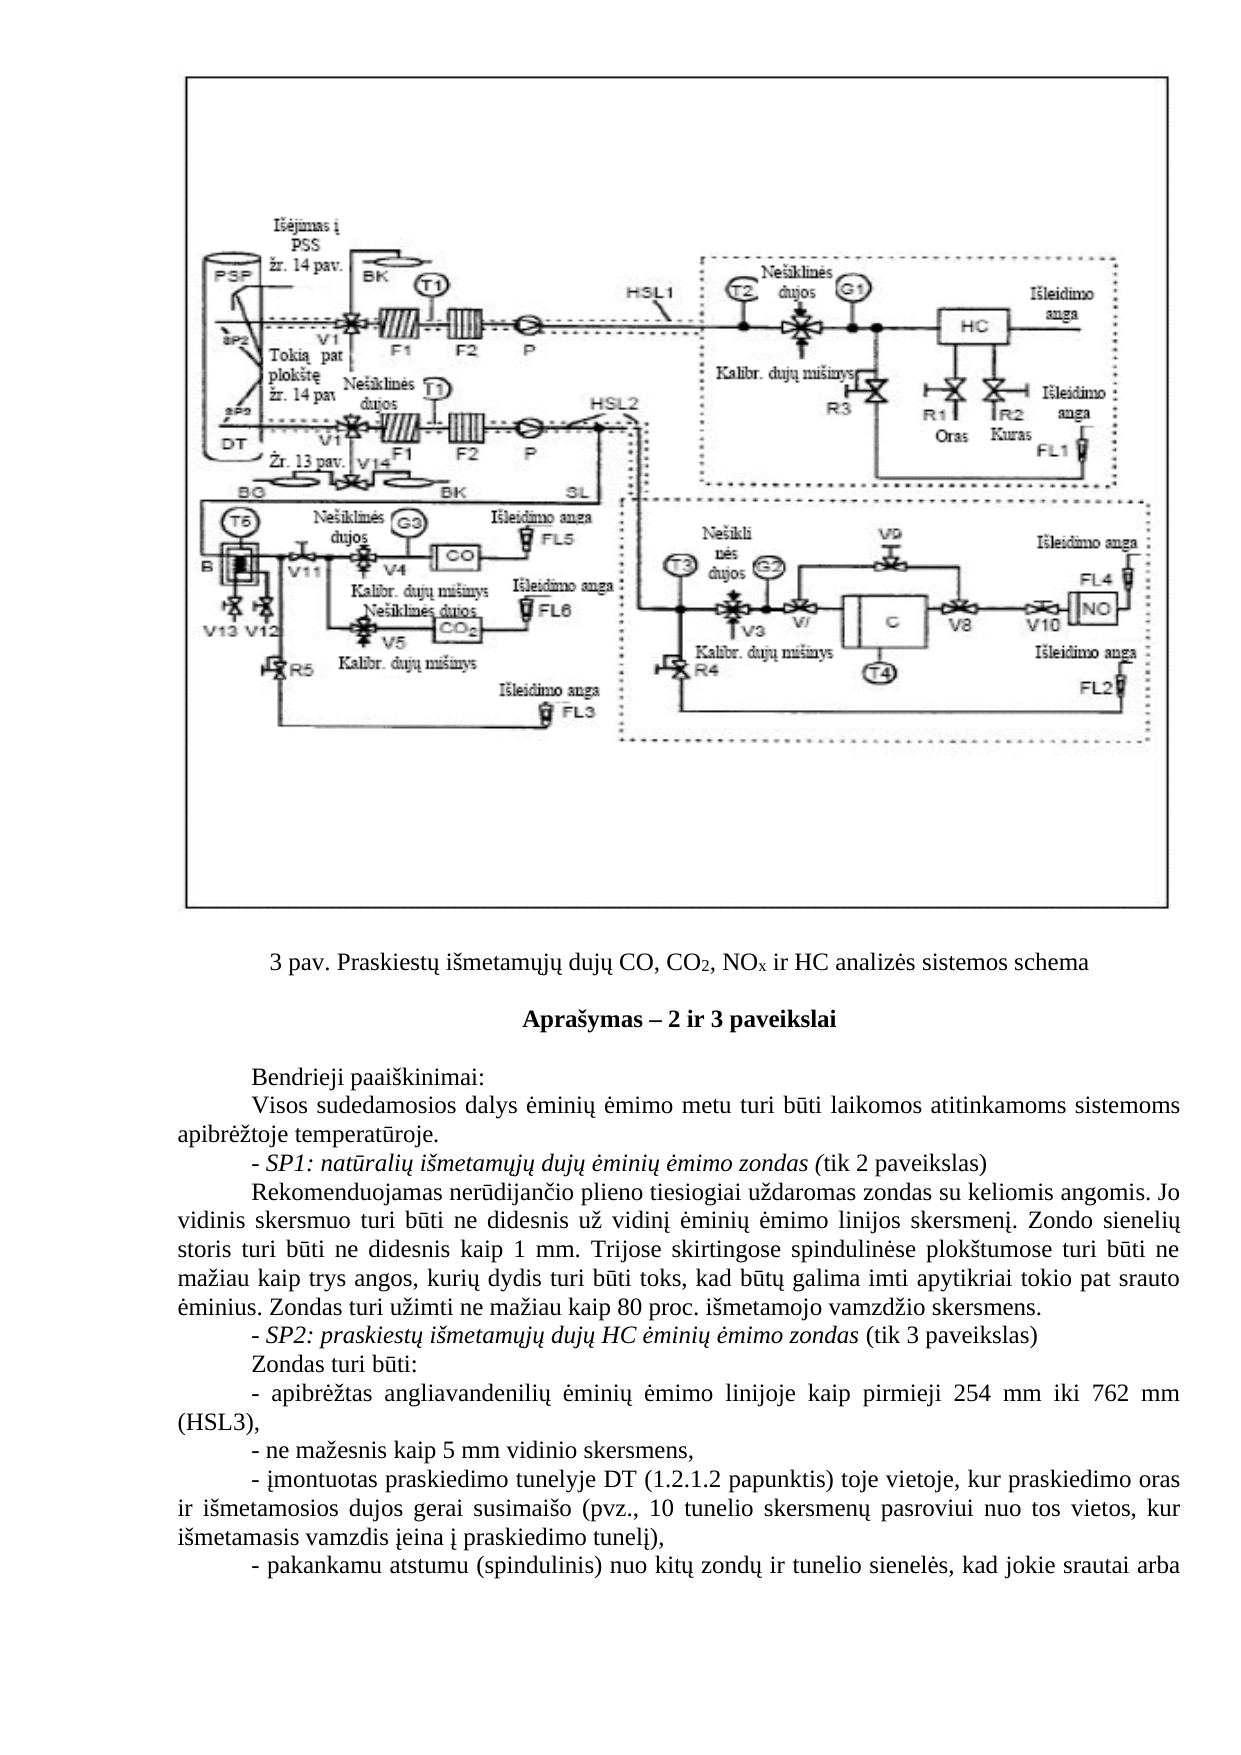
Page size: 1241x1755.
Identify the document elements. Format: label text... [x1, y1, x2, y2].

text Zondas turi būti: [177, 1349, 1181, 1378]
text - SP2: praskiestų išmetamųjų dujų HC ėminių ėmimo zondas (tik 3 paveikslas) [177, 1320, 1181, 1349]
text 3 pav. Praskiestų išmetamųjų dujų CO, CO2, NOx ir HC analizės sistemos schema [177, 947, 1181, 975]
text Bendrieji paaiškinimai: [177, 1062, 1181, 1090]
text Visos sudedamosios dalys ėminių ėmimo metu turi būti laikomos atitinkamoms sistemoms apibrėžtoje temperatūroje. [177, 1090, 1181, 1148]
text - ne mažesnis kaip 5 mm vidinio skersmens, [177, 1435, 1181, 1464]
text - įmontuotas praskiedimo tunelyje DT (1.2.1.2 papunktis) toje vietoje, kur praskiedimo oras ir išmetamosios dujos gerai susimaišo (pvz., 10 tunelio skersmenų pasroviui nuo tos vietos, kur išmetamasis vamzdis įeina į praskiedimo tunelį), [177, 1464, 1181, 1550]
text Rekomenduojamas nerūdijančio plieno tiesiogiai uždaromas zondas su keliomis angomis. Jo vidinis skersmuo turi būti ne didesnis už vidinį ėminių ėmimo linijos skersmenį. Zondo sienelių storis turi būti ne didesnis kaip 1 mm. Trijose skirtingose spindulinėse plokštumose turi būti ne mažiau kaip trys angos, kurių dydis turi būti toks, kad būtų galima imti apytikriai tokio pat srauto ėminius. Zondas turi užimti ne mažiau kaip 80 proc. išmetamojo vamzdžio skersmens. [177, 1177, 1181, 1320]
text - pakankamu atstumu (spindulinis) nuo kitų zondų ir tunelio sienelės, kad jokie srautai arba [177, 1550, 1181, 1579]
text - apibrėžtas angliavandenilių ėminių ėmimo linijoje kaip pirmieji 254 mm iki 762 mm (HSL3), [177, 1378, 1181, 1435]
text - SP1: natūralių išmetamųjų dujų ėminių ėmimo zondas (tik 2 paveikslas) [177, 1148, 1181, 1177]
text Aprašymas – 2 ir 3 paveikslai [177, 1004, 1181, 1033]
